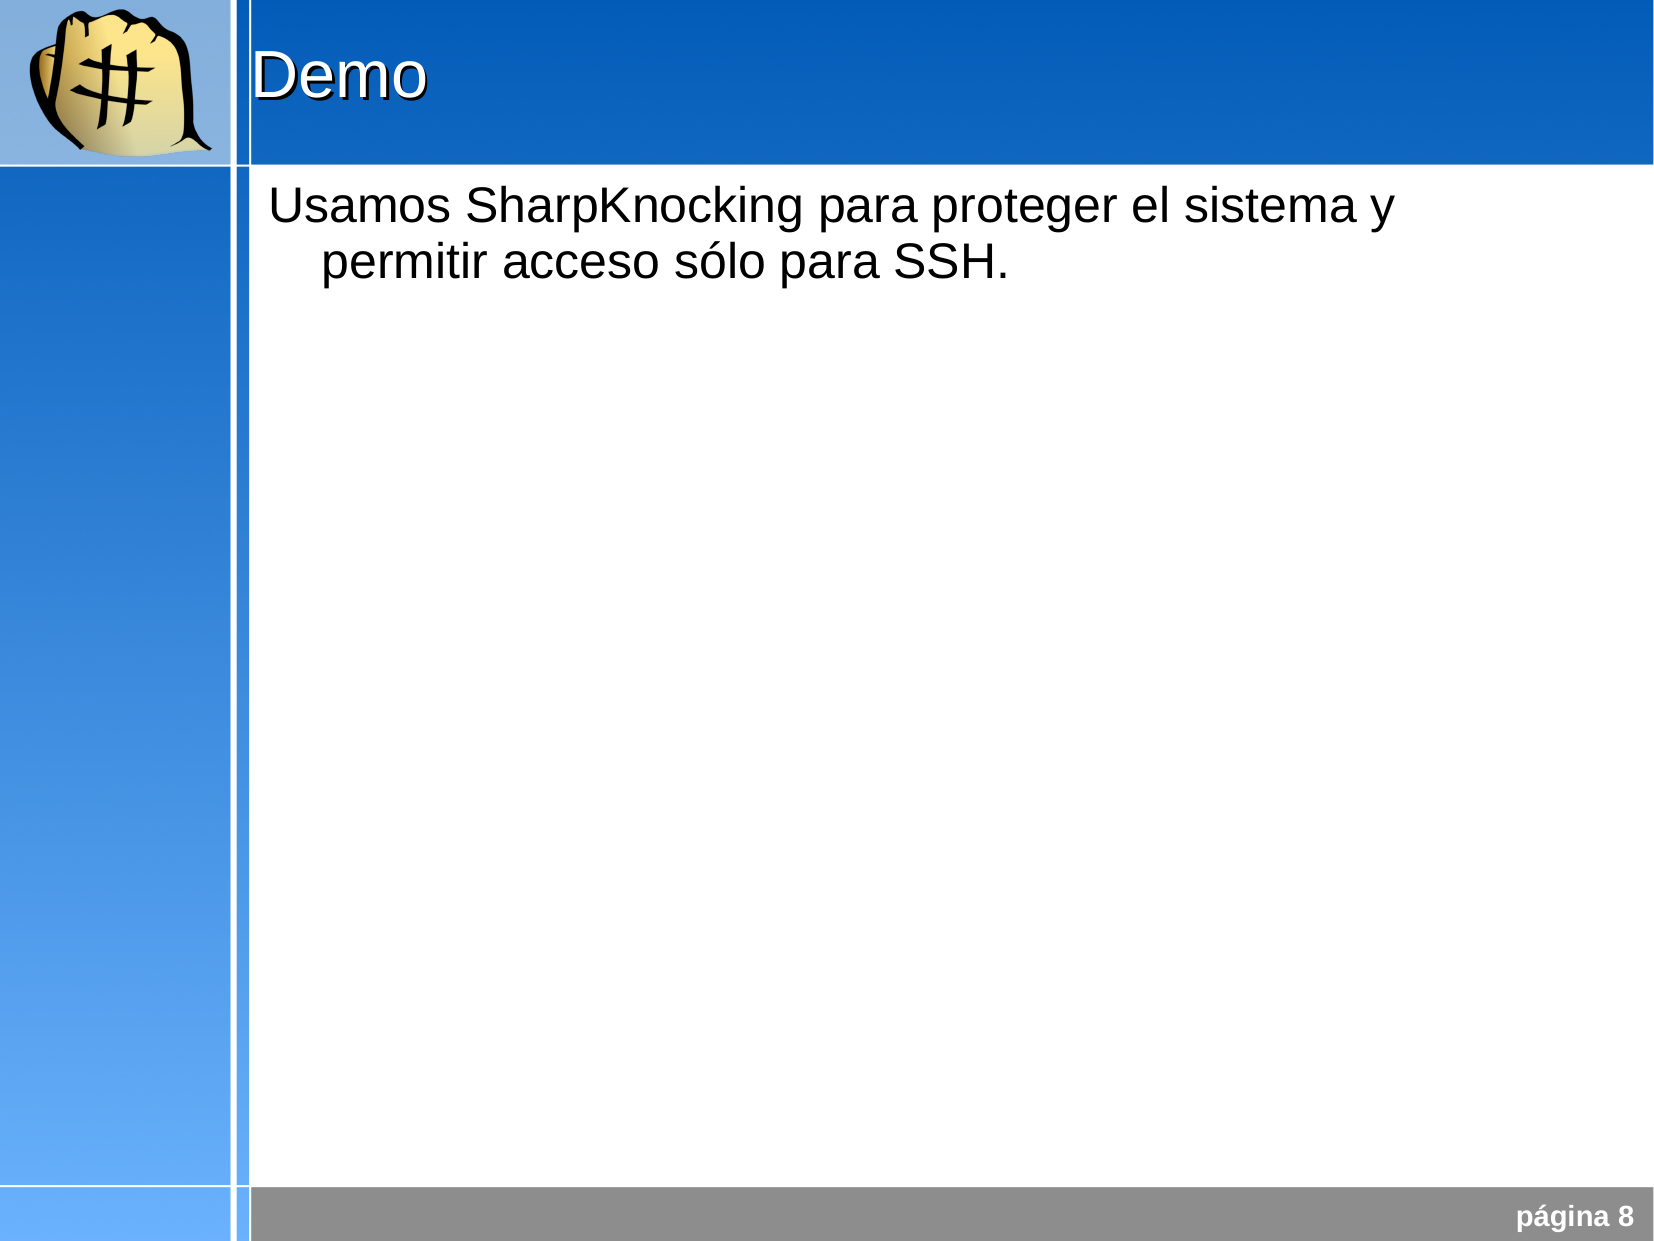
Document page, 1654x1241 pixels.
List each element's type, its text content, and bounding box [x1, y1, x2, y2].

list Usamos SharpKnocking para proteger el sistema y permitir acceso sólo para SSH. [250, 177, 1477, 1037]
title Demo [250, 0, 1477, 177]
picture [0, 0, 1654, 1241]
